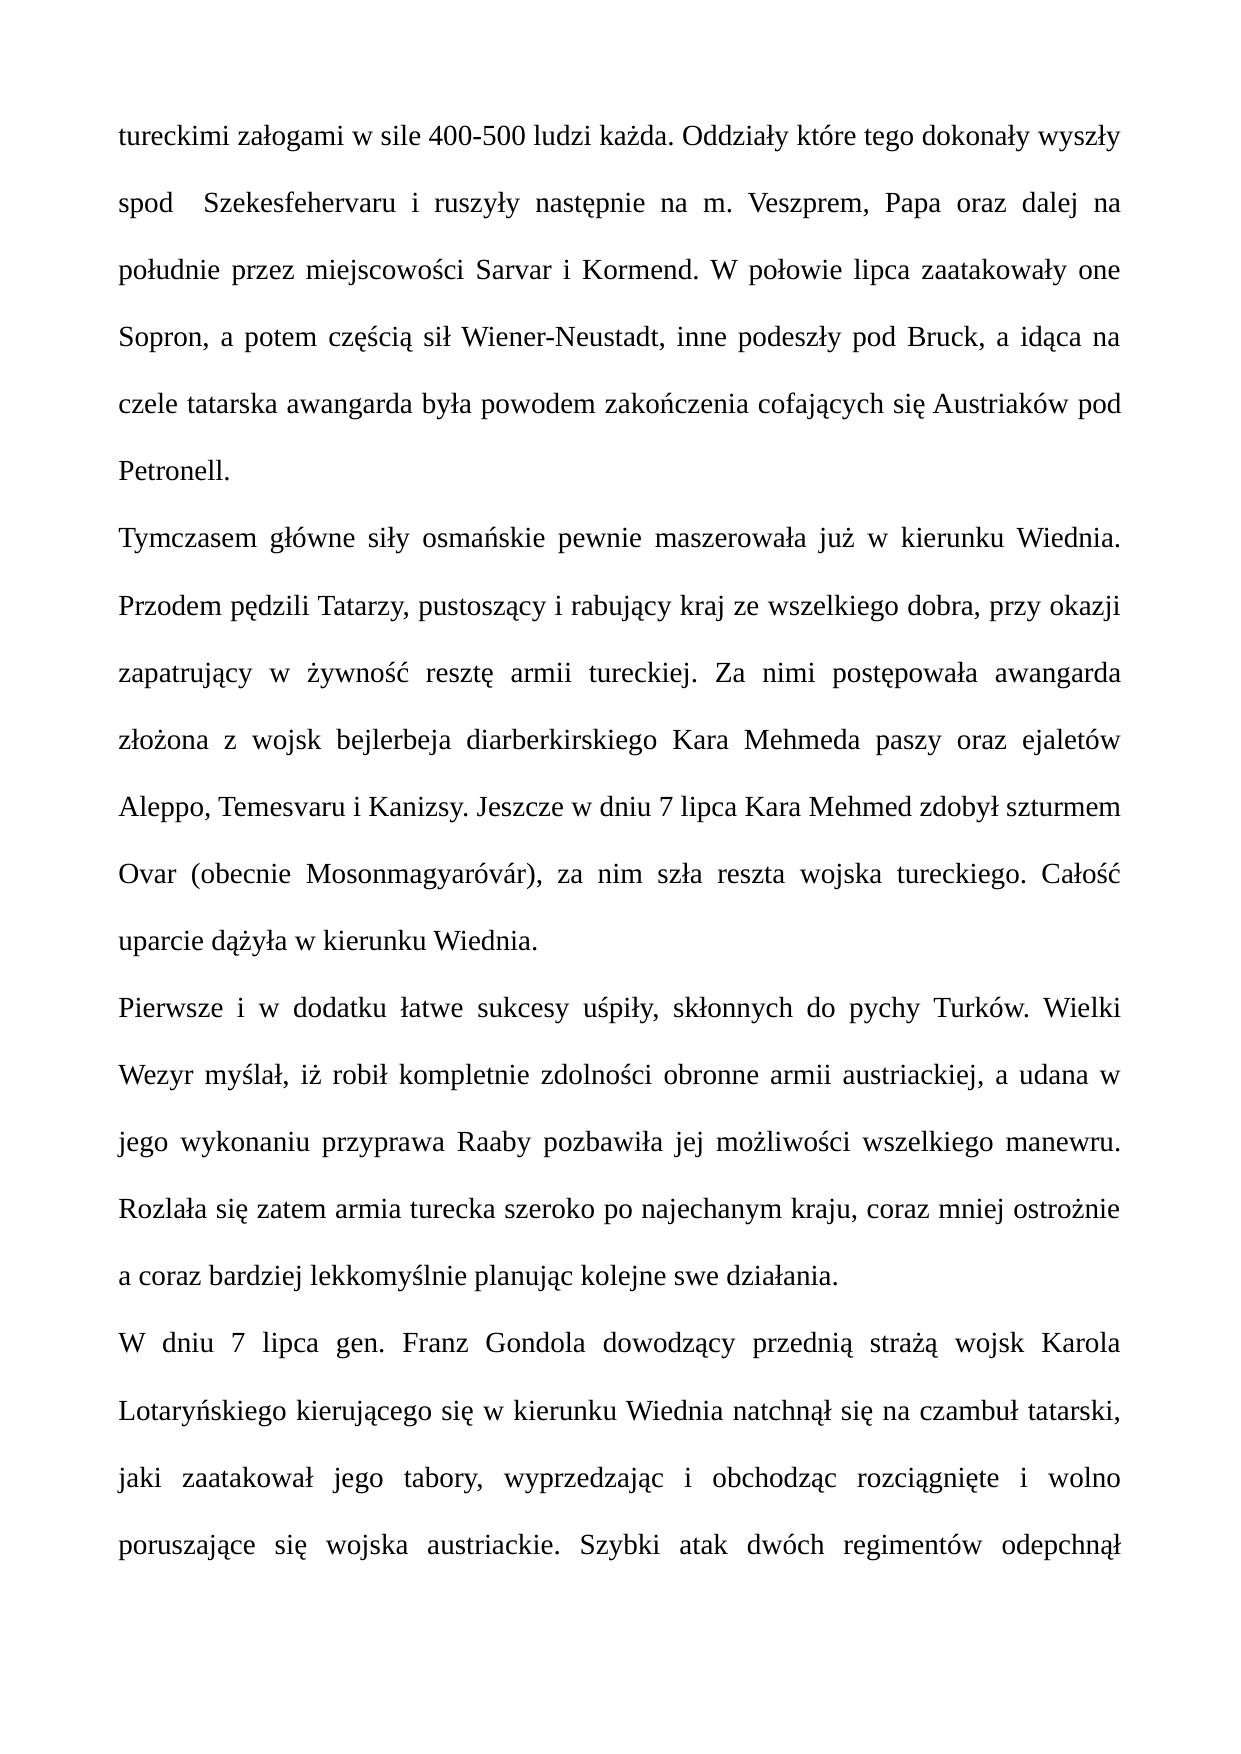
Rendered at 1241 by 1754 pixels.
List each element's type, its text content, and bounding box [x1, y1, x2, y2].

text Pierwsze i w dodatku łatwe sukcesy uśpiły, skłonnych do pychy Turków. Wielki Wezyr myślał, iż robił kompletnie zdolności obronne armii austriackiej, a udana w jego wykonaniu przyprawa Raaby pozbawiła jej możliwości wszelkiego manewru. Rozlała się zatem armia turecka szeroko po najechanym kraju, coraz mniej ostrożnie a coraz bardziej lekkomyślnie planując kolejne swe działania. [118, 990, 1122, 1292]
text tureckimi załogami w sile 400-500 ludzi każda. Oddziały które tego dokonały wyszły spod Szekesfehervaru i ruszyły następnie na m. Veszprem, Papa oraz dalej na południe przez miejscowości Sarvar i Kormend. W połowie lipca zaatakowały one Sopron, a potem częścią sił Wiener-Neustadt, inne podeszły pod Bruck, a idąca na czele tatarska awangarda była powodem zakończenia cofających się Austriaków pod Petronell. [118, 118, 1122, 487]
text W dniu 7 lipca gen. Franz Gondola dowodzący przednią strażą wojsk Karola Lotaryńskiego kierującego się w kierunku Wiednia natchnął się na czambuł tatarski, jaki zaatakował jego tabory, wyprzedzając i obchodząc rozciągnięte i wolno poruszające się wojska austriackie. Szybki atak dwóch regimentów odepchnął [118, 1326, 1122, 1560]
text Tymczasem główne siły osmańskie pewnie maszerowała już w kierunku Wiednia. Przodem pędzili Tatarzy, pustoszący i rabujący kraj ze wszelkiego dobra, przy okazji zapatrujący w żywność resztę armii tureckiej. Za nimi postępowała awangarda złożona z wojsk bejlerbeja diarberkirskiego Kara Mehmeda paszy oraz ejaletów Aleppo, Temesvaru i Kanizsy. Jeszcze w dniu 7 lipca Kara Mehmed zdobył szturmem Ovar (obecnie Mosonmagyaróvár), za nim szła reszta wojska tureckiego. Całość uparcie dążyła w kierunku Wiednia. [118, 521, 1122, 957]
